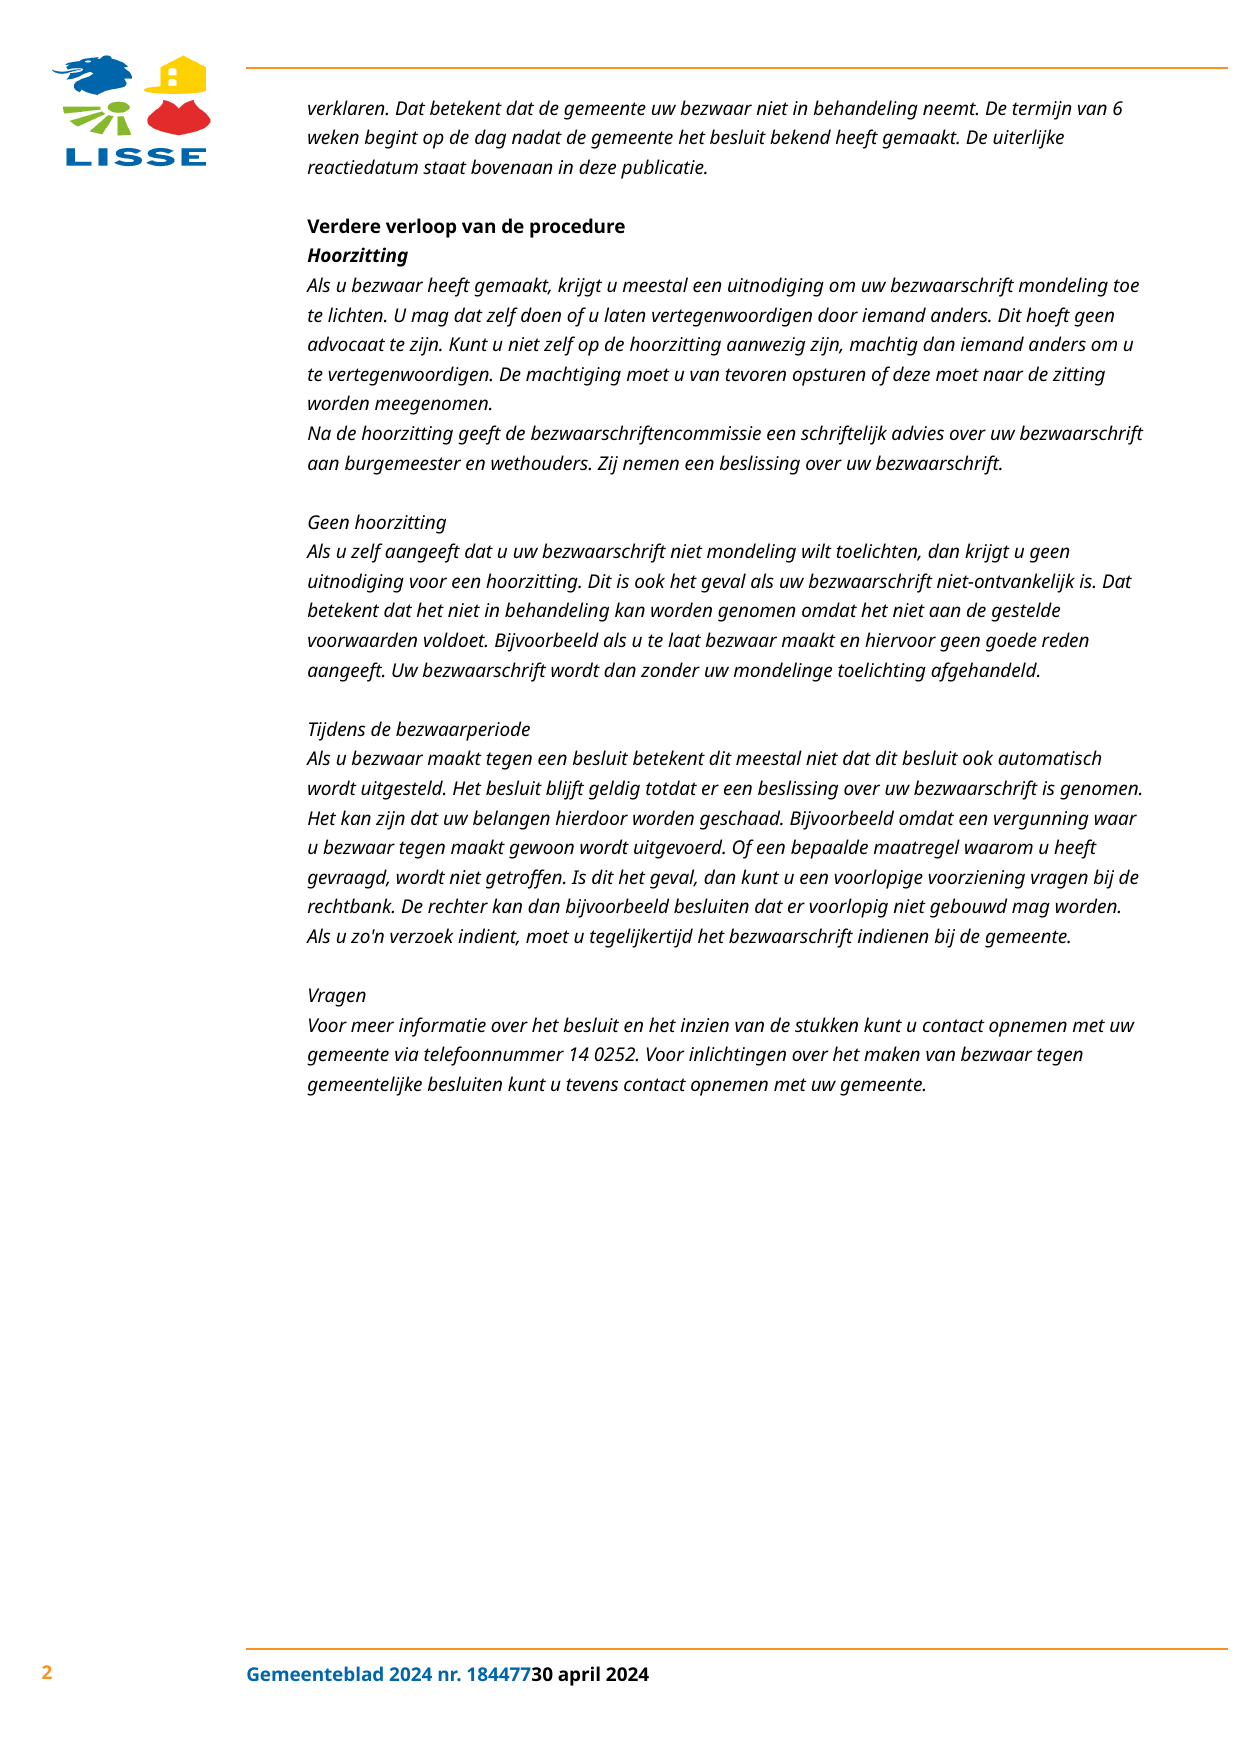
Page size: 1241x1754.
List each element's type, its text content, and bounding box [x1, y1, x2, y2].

list Als u bezwaar maakt tegen een besluit betekent dit meestal niet dat dit besluit ook automatisch wordt uitgesteld. Het besluit blijft geldig totdat er een beslissing over uw bezwaarschrift is genomen. Het kan zijn dat uw belangen hierdoor worden geschaad. Bijvoorbeeld omdat een vergunning waar u bezwaar tegen maakt gewoon wordt uitgevoerd. Of een bepaalde maatregel waarom u heeft gevraagd, wordt niet getroffen. Is dit het geval, dan kunt u een voorlopige voorziening vragen bij de rechtbank. De rechter kan dan bijvoorbeeld besluiten dat er voorlopig niet gebouwd mag worden. Als u zo'n verzoek indient, moet u tegelijkertijd het bezwaarschrift indienen bij de gemeente. [248, 746, 1152, 949]
list Als u bezwaar heeft gemaakt, krijgt u meestal een uitnodiging om uw bezwaarschrift mondeling toe te lichten. U mag dat zelf doen of u laten vertegenwoordigen door iemand anders. Dit hoeft geen advocaat te zijn. Kunt u niet zelf op de hoorzitting aanwezig zijn, machtig dan iemand anders om u te vertegenwoordigen. De machtiging moet u van tevoren opsturen of deze moet naar de zitting worden meegenomen. [248, 272, 1152, 416]
list Vragen [248, 982, 1152, 1008]
list Geen hoorzitting [248, 509, 1152, 535]
list Tijdens de bezwaarperiode [248, 716, 1152, 742]
list Voor meer informatie over het besluit en het inzien van de stukken kunt u contact opnemen met uw gemeente via telefoonnummer 14 0252. Voor inlichtingen over het maken van bezwaar tegen gemeentelijke besluiten kunt u tevens contact opnemen met uw gemeente. [248, 1012, 1152, 1097]
picture [41, 47, 231, 172]
list Als u zelf aangeeft dat u uw bezwaarschrift niet mondeling wilt toelichten, dan krijgt u geen uitnodiging voor een hoorzitting. Dit is ook het geval als uw bezwaarschrift niet-ontvankelijk is. Dat betekent dat het niet in behandeling kan worden genomen omdat het niet aan de gestelde voorwaarden voldoet. Bijvoorbeeld als u te laat bezwaar maakt en hiervoor geen goede reden aangeeft. Uw bezwaarschrift wordt dan zonder uw mondelinge toelichting afgehandeld. [248, 538, 1152, 683]
list verklaren. Dat betekent dat de gemeente uw bezwaar niet in behandeling neemt. De termijn van 6 weken begint op de dag nadat de gemeente het besluit bekend heeft gemaakt. De uiterlijke reactiedatum staat bovenaan in deze publicatie. [248, 95, 1152, 180]
list Verdere verloop van de procedure [248, 213, 1152, 239]
list Hoorzitting [248, 243, 1152, 268]
list Na de hoorzitting geeft de bezwaarschriftencommissie een schriftelijk advies over uw bezwaarschrift aan burgemeester en wethouders. Zij nemen een beslissing over uw bezwaarschrift. [248, 420, 1152, 476]
